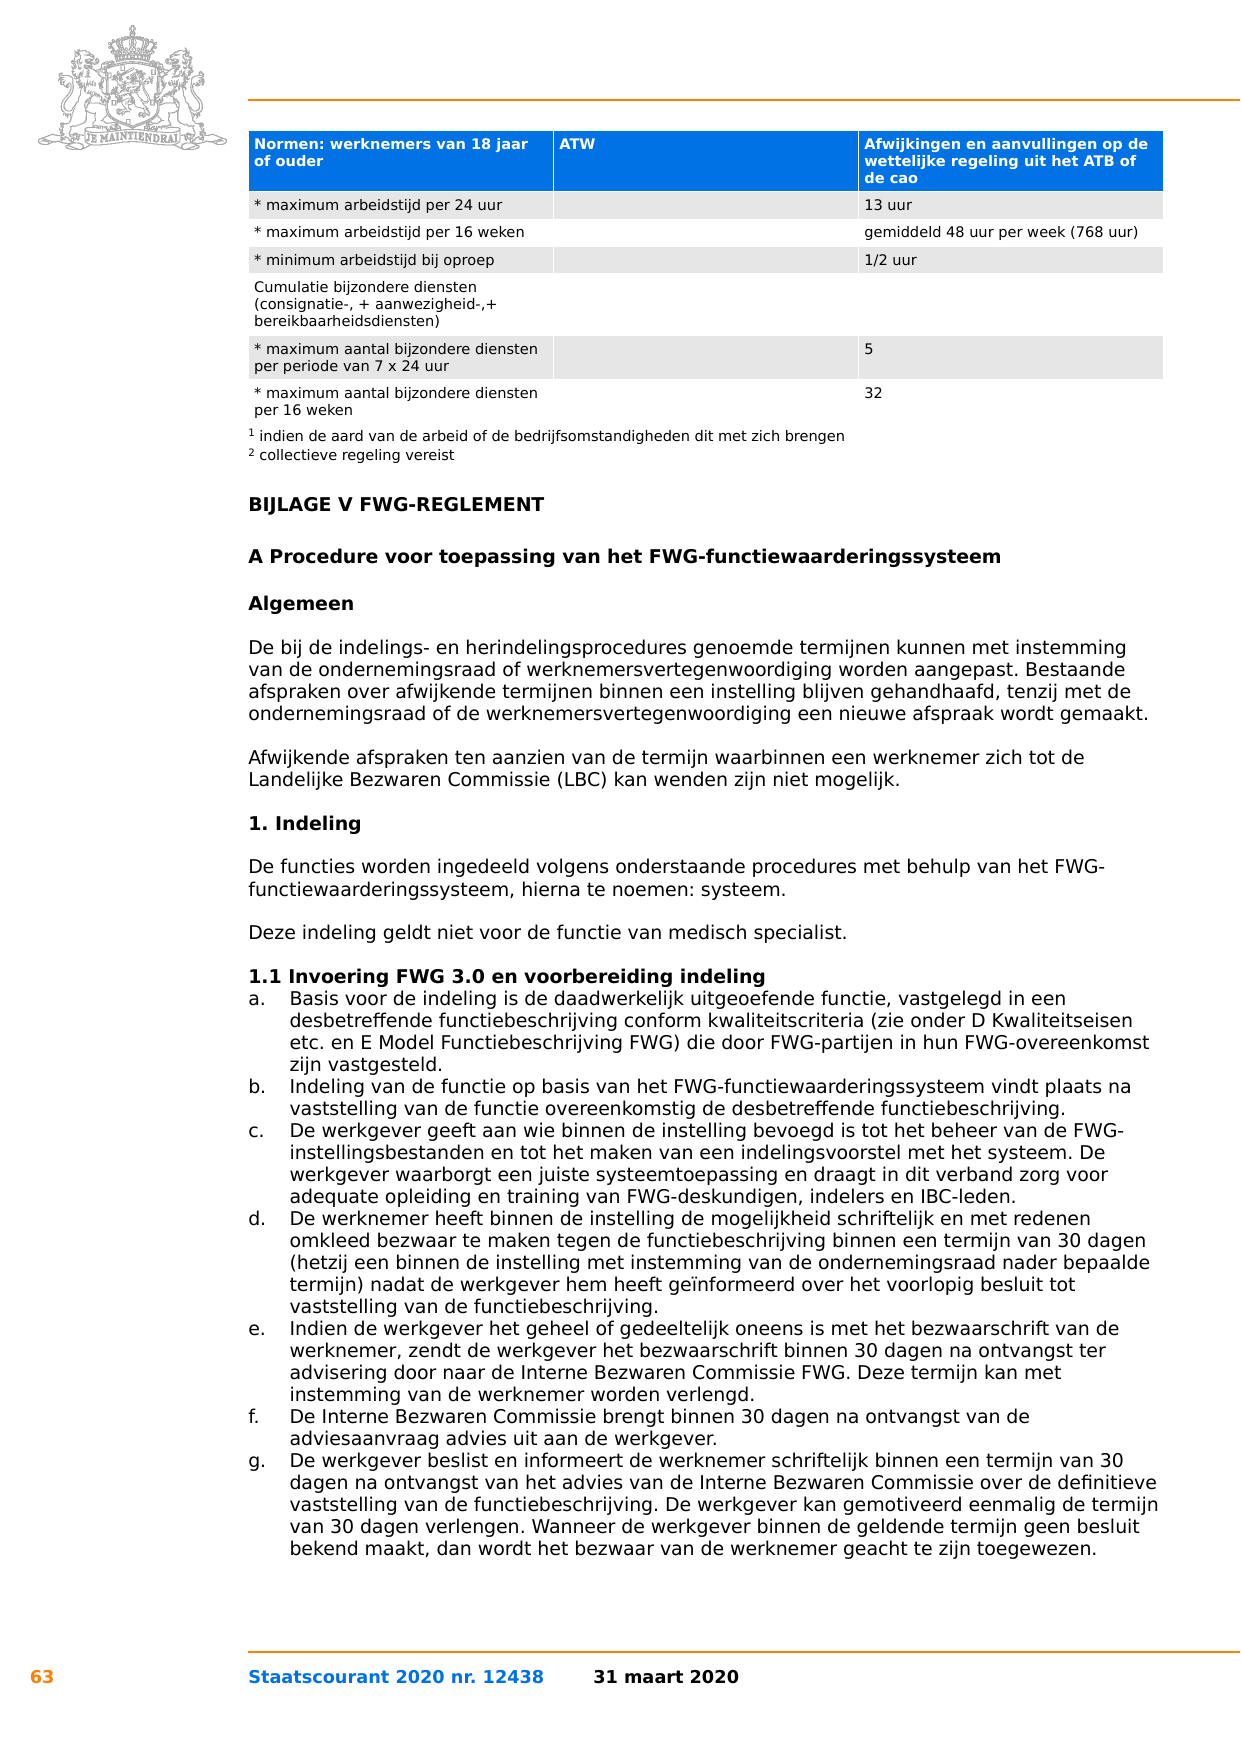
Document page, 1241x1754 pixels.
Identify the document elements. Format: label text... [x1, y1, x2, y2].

subtitle 1. Indeling [248, 813, 1163, 834]
table_header Normen: werknemers van 18 jaar of ouder [249, 131, 553, 191]
text Afwijkende afspraken ten aanzien van de termijn waarbinnen een werknemer zich tot de Landelijke Bezwaren Commissie (LBC) kan wenden zijn niet mogelijk. [248, 747, 1163, 791]
table_cell 32 [859, 380, 1163, 423]
table_cell * minimum arbeidstijd bij oproep [249, 247, 553, 273]
picture [38, 25, 227, 150]
table_cell [554, 192, 858, 219]
table_cell * maximum arbeidstijd per 24 uur [249, 192, 553, 219]
text Deze indeling geldt niet voor de functie van medisch specialist. [248, 922, 1163, 944]
table_cell [554, 247, 858, 273]
text c. De werkgever geeft aan wie binnen de instelling bevoegd is tot het beheer van de FWG-instellingsbestanden en tot het maken van een indelingsvoorstel met het systeem. De werkgever waarborgt een juiste systeemtoepassing en draagt in dit verband zorg voor adequate opleiding en training van FWG-deskundigen, indelers en IBC-leden. [248, 1120, 1163, 1208]
table_cell [554, 336, 858, 379]
subtitle A Procedure voor toepassing van het FWG-functiewaarderingssysteem [248, 546, 1163, 568]
subtitle Algemeen [248, 593, 1163, 615]
subtitle BIJLAGE V FWG-REGLEMENT [248, 494, 1163, 516]
table_cell * maximum arbeidstijd per 16 weken [249, 220, 553, 246]
table_cell [859, 275, 1163, 335]
text b. Indeling van de functie op basis van het FWG-functiewaarderingssysteem vindt plaats na vaststelling van de functie overeenkomstig de desbetreffende functiebeschrijving. [248, 1076, 1163, 1120]
table_cell [554, 275, 858, 335]
table_header Afwijkingen en aanvullingen op de wettelijke regeling uit het ATB of de cao [859, 131, 1163, 191]
text De bij de indelings- en herindelingsprocedures genoemde termijnen kunnen met instemming van de ondernemingsraad of werknemersvertegenwoordiging worden aangepast. Bestaande afspraken over afwijkende termijnen binnen een instelling blijven gehandhaafd, tenzij met de ondernemingsraad of de werknemersvertegenwoordiging een nieuwe afspraak wordt gemaakt. [248, 637, 1163, 725]
table_cell gemiddeld 48 uur per week (768 uur) [859, 220, 1163, 246]
text e. Indien de werkgever het geheel of gedeeltelijk oneens is met het bezwaarschrift van de werknemer, zendt de werkgever het bezwaarschrift binnen 30 dagen na ontvangst ter advisering door naar de Interne Bezwaren Commissie FWG. Deze termijn kan met instemming van de werknemer worden verlengd. [248, 1318, 1163, 1406]
text g. De werkgever beslist en informeert de werknemer schriftelijk binnen een termijn van 30 dagen na ontvangst van het advies van de Interne Bezwaren Commissie over de definitieve vaststelling van de functiebeschrijving. De werkgever kan gemotiveerd eenmalig de termijn van 30 dagen verlengen. Wanneer de werkgever binnen de geldende termijn geen besluit bekend maakt, dan wordt het bezwaar van de werknemer geacht te zijn toegewezen. [248, 1450, 1163, 1559]
table_cell 13 uur [859, 192, 1163, 219]
table_header ATW [554, 131, 858, 191]
text f. De Interne Bezwaren Commissie brengt binnen 30 dagen na ontvangst van de adviesaanvraag advies uit aan de werkgever. [248, 1406, 1163, 1450]
subtitle 1.1 Invoering FWG 3.0 en voorbereiding indeling [248, 966, 1163, 988]
table_cell * maximum aantal bijzondere diensten per 16 weken [249, 380, 553, 423]
table_cell [554, 380, 858, 423]
table_cell Cumulatie bijzondere diensten (consignatie-, + aanwezigheid-,+ bereikbaarheidsdiensten) [249, 275, 553, 335]
table_cell [554, 220, 858, 246]
table_cell 1 indien de aard van de arbeid of de bedrijfsomstandigheden dit met zich brengen 2 collectieve regeling vereist [248, 425, 1163, 464]
table_cell * maximum aantal bijzondere diensten per periode van 7 x 24 uur [249, 336, 553, 379]
text De functies worden ingedeeld volgens onderstaande procedures met behulp van het FWG-functiewaarderingssysteem, hierna te noemen: systeem. [248, 856, 1163, 900]
text a. Basis voor de indeling is de daadwerkelijk uitgeoefende functie, vastgelegd in een desbetreffende functiebeschrijving conform kwaliteitscriteria (zie onder D Kwaliteitseisen etc. en E Model Functiebeschrijving FWG) die door FWG-partijen in hun FWG-overeenkomst zijn vastgesteld. [248, 988, 1163, 1076]
table_cell 5 [859, 336, 1163, 379]
table_cell 1/2 uur [859, 247, 1163, 273]
text d. De werknemer heeft binnen de instelling de mogelijkheid schriftelijk en met redenen omkleed bezwaar te maken tegen de functiebeschrijving binnen een termijn van 30 dagen (hetzij een binnen de instelling met instemming van de ondernemingsraad nader bepaalde termijn) nadat de werkgever hem heeft geïnformeerd over het voorlopig besluit tot vaststelling van de functiebeschrijving. [248, 1208, 1163, 1318]
